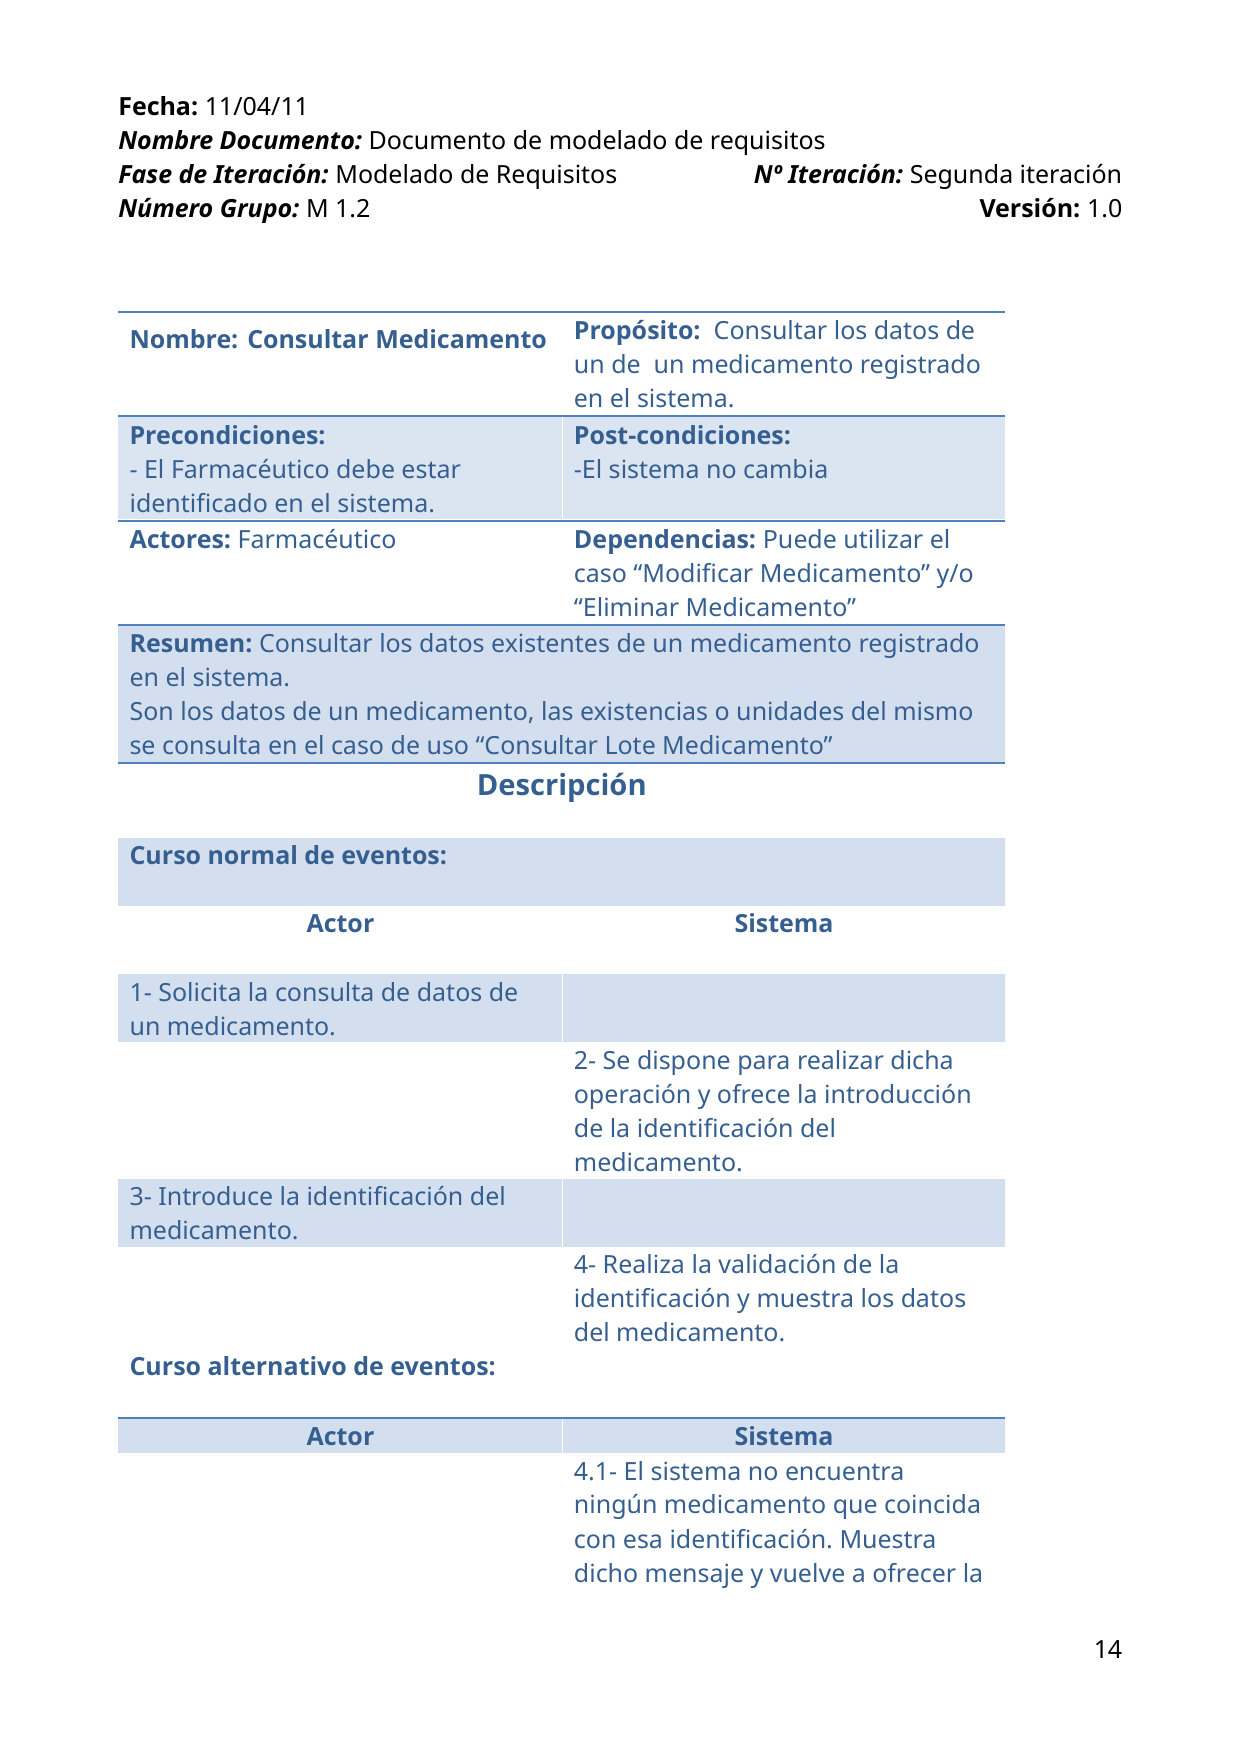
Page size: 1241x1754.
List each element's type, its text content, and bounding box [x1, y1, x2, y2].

table_cell [563, 1179, 1005, 1247]
table_cell 3- Introduce la identificación del medicamento. [118, 1179, 562, 1247]
table_cell Actor [118, 906, 562, 974]
table_cell 1- Solicita la consulta de datos de un medicamento. [118, 974, 562, 1042]
table_header Curso normal de eventos: [118, 838, 1005, 906]
table_cell Sistema [563, 1419, 1005, 1453]
table_cell [118, 1453, 562, 1589]
table_cell Sistema [563, 906, 1005, 974]
table_cell Actores: Farmacéutico [118, 522, 562, 624]
table_cell Post-condiciones: -El sistema no cambia [563, 417, 1005, 519]
table_header Propósito: Consultar los datos de un de un medicamento registrado en el sistema. [563, 313, 1005, 415]
table_cell Curso alternativo de eventos: [118, 1349, 1005, 1417]
table_cell 2- Se dispone para realizar dicha operación y ofrece la introducción de la identificación del medicamento. [563, 1042, 1005, 1178]
table_cell Precondiciones: - El Farmacéutico debe estar identificado en el sistema. [118, 417, 562, 519]
table_cell Actor [118, 1419, 562, 1453]
table_cell Dependencias: Puede utilizar el caso “Modificar Medicamento” y/o “Eliminar Medicamento” [563, 522, 1005, 624]
table_cell 4- Realiza la validación de la identificación y muestra los datos del medicamento. [563, 1247, 1005, 1349]
table_cell [563, 974, 1005, 1042]
table_header Nombre: Consultar Medicamento [118, 313, 562, 415]
table_cell [118, 1042, 562, 1178]
table_cell 4.1- El sistema no encuentra ningún medicamento que coincida con esa identificación. Muestra dicho mensaje y vuelve a ofrecer la [563, 1453, 1005, 1589]
table_cell [118, 1247, 562, 1349]
table_cell Resumen: Consultar los datos existentes de un medicamento registrado en el sistema. Son los datos de un medicamento, las existencias o unidades del mismo se consulta en el caso de uso “Consultar Lote Medicamento” [118, 626, 1005, 762]
table_cell Descripción [118, 764, 1005, 804]
